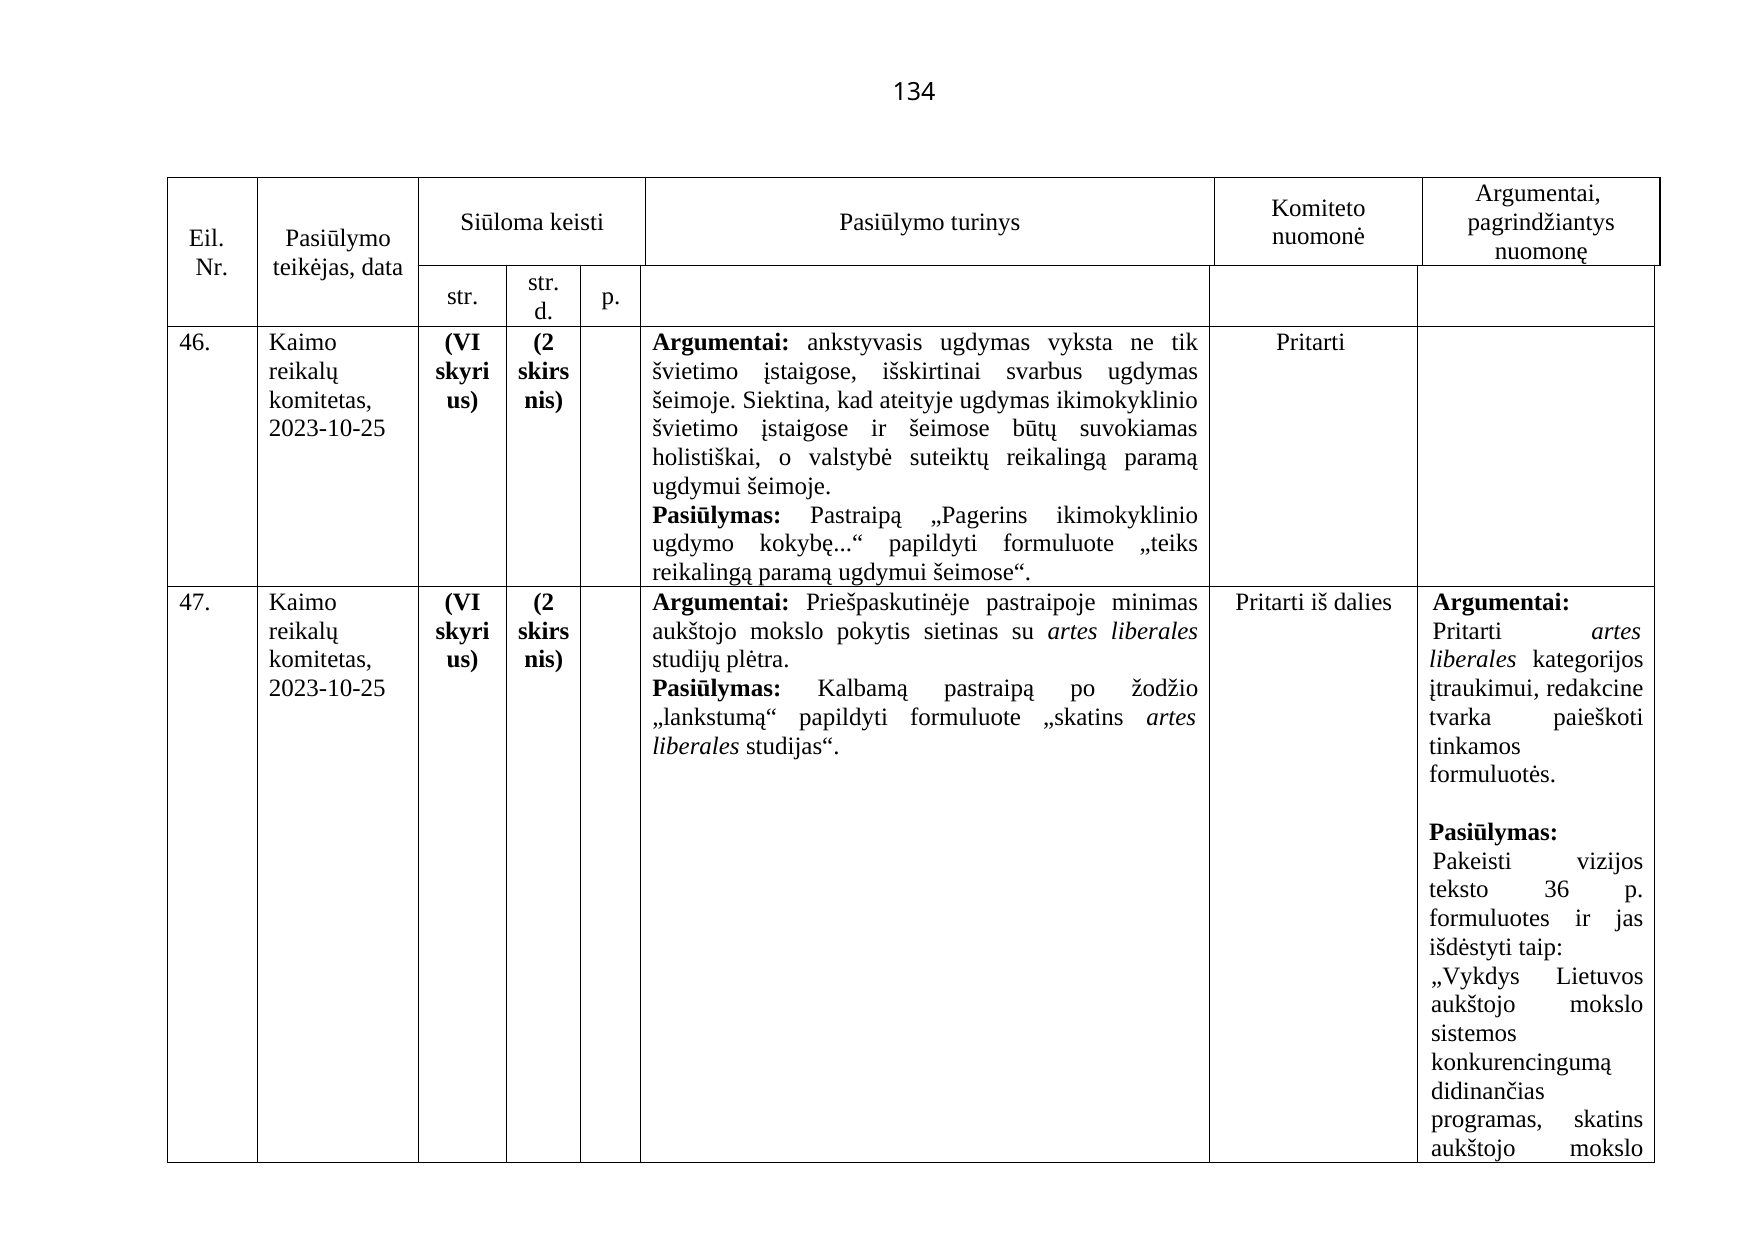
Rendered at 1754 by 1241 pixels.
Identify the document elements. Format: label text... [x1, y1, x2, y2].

table_cell str. d. [507, 266, 580, 326]
table_cell Argumentai: ankstyvasis ugdymas vyksta ne tik švietimo įstaigose, išskirtinai svarbus ugdymas šeimoje. Siektina, kad ateityje ugdymas ikimokyklinio švietimo įstaigose ir šeimose būtų suvokiamas holistiškai, o valstybė suteiktų reikalingą paramą ugdymui šeimoje. Pasiūlymas: Pastraipą „Pagerins ikimokyklinio ugdymo kokybę...“ papildyti formuluote „teiks reikalingą paramą ugdymui šeimose“. [641, 327, 1209, 586]
table_cell (2 skirsnis) [507, 587, 580, 1162]
table_cell [1655, 586, 1660, 1162]
table_cell [1418, 327, 1654, 586]
table_header Siūloma keisti [419, 178, 645, 264]
table_header Eil. Nr. [168, 178, 257, 326]
table_cell [1655, 326, 1660, 586]
table_cell 47. [168, 587, 257, 1162]
table_cell [1655, 266, 1660, 326]
table_cell [1418, 266, 1654, 326]
table_cell (2 skirsnis) [507, 327, 580, 586]
table_cell (VI skyrius) [419, 587, 506, 1162]
table_cell (VI skyrius) [419, 327, 506, 586]
table_header Komiteto nuomonė [1215, 178, 1422, 264]
table_cell [581, 327, 640, 586]
table_cell 46. [168, 327, 257, 586]
table_cell [581, 587, 640, 1162]
table_cell str. [419, 266, 506, 326]
table_cell [1210, 266, 1417, 326]
table_cell Pritarti iš dalies [1210, 587, 1417, 1162]
table_cell Argumentai: Pritarti artes liberales kategorijos įtraukimui, redakcine tvarka paieškoti tinkamos formuluotės. Pasiūlymas: Pakeisti vizijos teksto 36 p. formuluotes ir jas išdėstyti taip: „Vykdys Lietuvos aukštojo mokslo sistemos konkurencingumą didinančias programas, skatins aukštojo mokslo [1418, 587, 1654, 1162]
table_cell Argumentai: Priešpaskutinėje pastraipoje minimas aukštojo mokslo pokytis sietinas su artes liberales studijų plėtra. Pasiūlymas: Kalbamą pastraipą po žodžio „lankstumą“ papildyti formuluote „skatins artes liberales studijas“. [641, 587, 1209, 1162]
table_cell [641, 266, 1209, 326]
table_cell Pritarti [1210, 327, 1417, 586]
table_header Argumentai, pagrindžiantys nuomonę [1423, 178, 1659, 264]
table_cell p. [581, 266, 640, 326]
table_cell Kaimo reikalų komitetas, 2023-10-25 [258, 327, 418, 586]
table_header Pasiūlymo turinys [646, 178, 1214, 264]
table_header Pasiūlymo teikėjas, data [258, 178, 418, 326]
table_cell Kaimo reikalų komitetas, 2023-10-25 [258, 587, 418, 1162]
